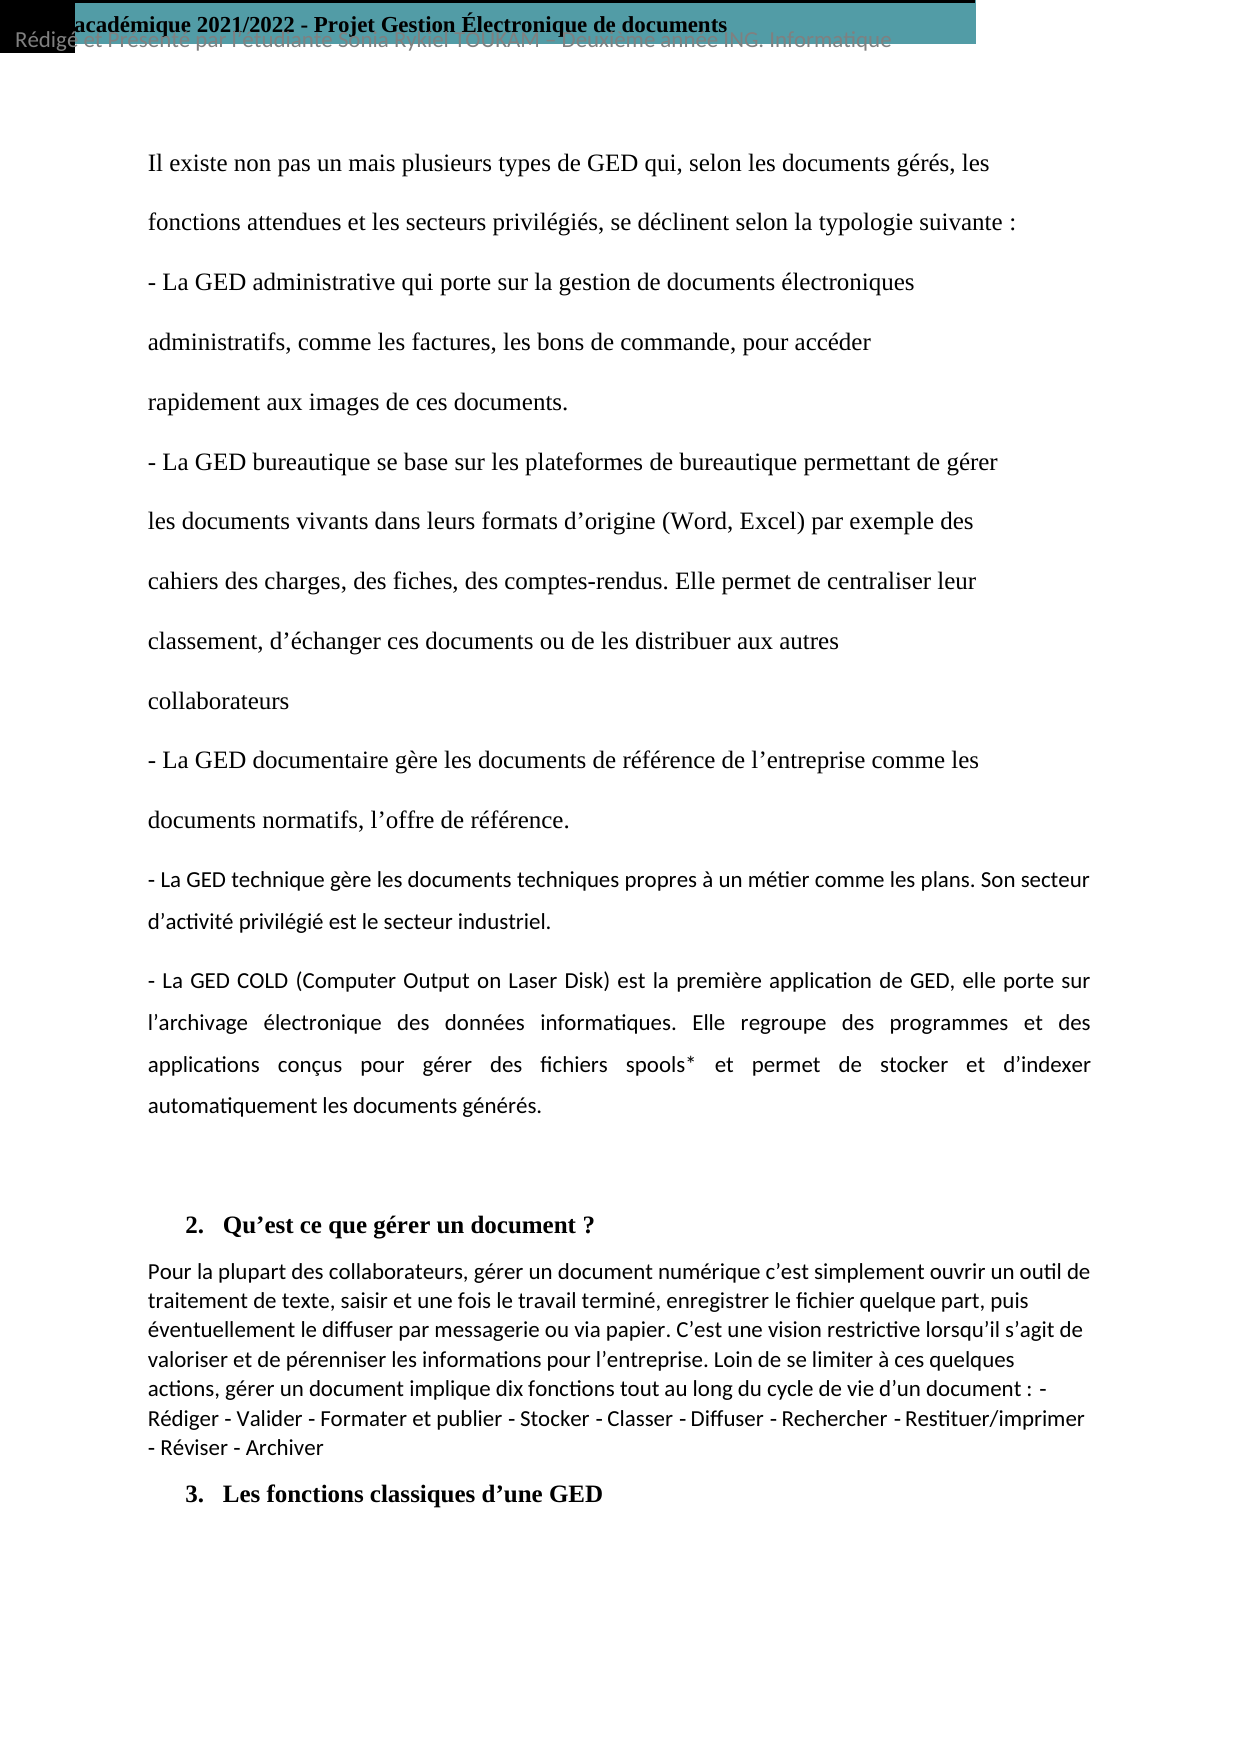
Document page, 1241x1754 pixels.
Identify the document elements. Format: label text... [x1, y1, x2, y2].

text ‐ La GED bureautique se base sur les plateformes de bureautique permettant de gérer [148, 447, 1093, 475]
text Il existe non pas un mais plusieurs types de GED qui, selon les documents gérés, les [148, 148, 1093, 176]
text ‐ La GED documentaire gère les documents de référence de l’entreprise comme les [148, 746, 1093, 774]
text ‐ La GED administrative qui porte sur la gestion de documents électroniques [148, 267, 1093, 296]
text ‐ La GED technique gère les documents techniques propres à un métier comme les plans. Son secteur d’activité privilégié est le secteur industriel. [148, 865, 1093, 935]
text cahiers des charges, des fiches, des comptes-rendus. Elle permet de centraliser leur [148, 566, 1093, 595]
list Qu’est ce que gérer un document ? [185, 1210, 1093, 1239]
text Pour la plupart des collaborateurs, gérer un document numérique c’est simplement ouvrir un outil de traitement de texte, saisir et une fois le travail terminé, enregistrer le fichier quelque part, puis éventuellement le diffuser par messagerie ou via papier. C’est une vision restrictive lorsqu’il s’agit de valoriser et de pérenniser les informations pour l’entreprise. Loin de se limiter à ces quelques actions, gérer un document implique dix fonctions tout au long du cycle de vie d’un document : ‐ Rédiger ‐ Valider ‐ Formater et publier ‐ Stocker ‐ Classer ‐ Diffuser ‐ Rechercher ‐ Restituer/imprimer ‐ Réviser ‐ Archiver [148, 1257, 1093, 1461]
text rapidement aux images de ces documents. [148, 387, 1093, 416]
text classement, d’échanger ces documents ou de les distribuer aux autres [148, 626, 1093, 655]
text les documents vivants dans leurs formats d’origine (Word, Excel) par exemple des [148, 506, 1093, 535]
text documents normatifs, l’offre de référence. [148, 805, 1093, 834]
text administratifs, comme les factures, les bons de commande, pour accéder [148, 327, 1093, 356]
text ‐ La GED COLD (Computer Output on Laser Disk) est la première application de GED, elle porte sur l’archivage électronique des données informatiques. Elle regroupe des programmes et des applications conçus pour gérer des fichiers spools* et permet de stocker et d’indexer automatiquement les documents générés. [148, 966, 1093, 1120]
list Les fonctions classiques d’une GED [185, 1479, 1093, 1508]
text fonctions attendues et les secteurs privilégiés, se déclinent selon la typologie suivante : [148, 207, 1093, 236]
text collaborateurs [148, 686, 1093, 714]
